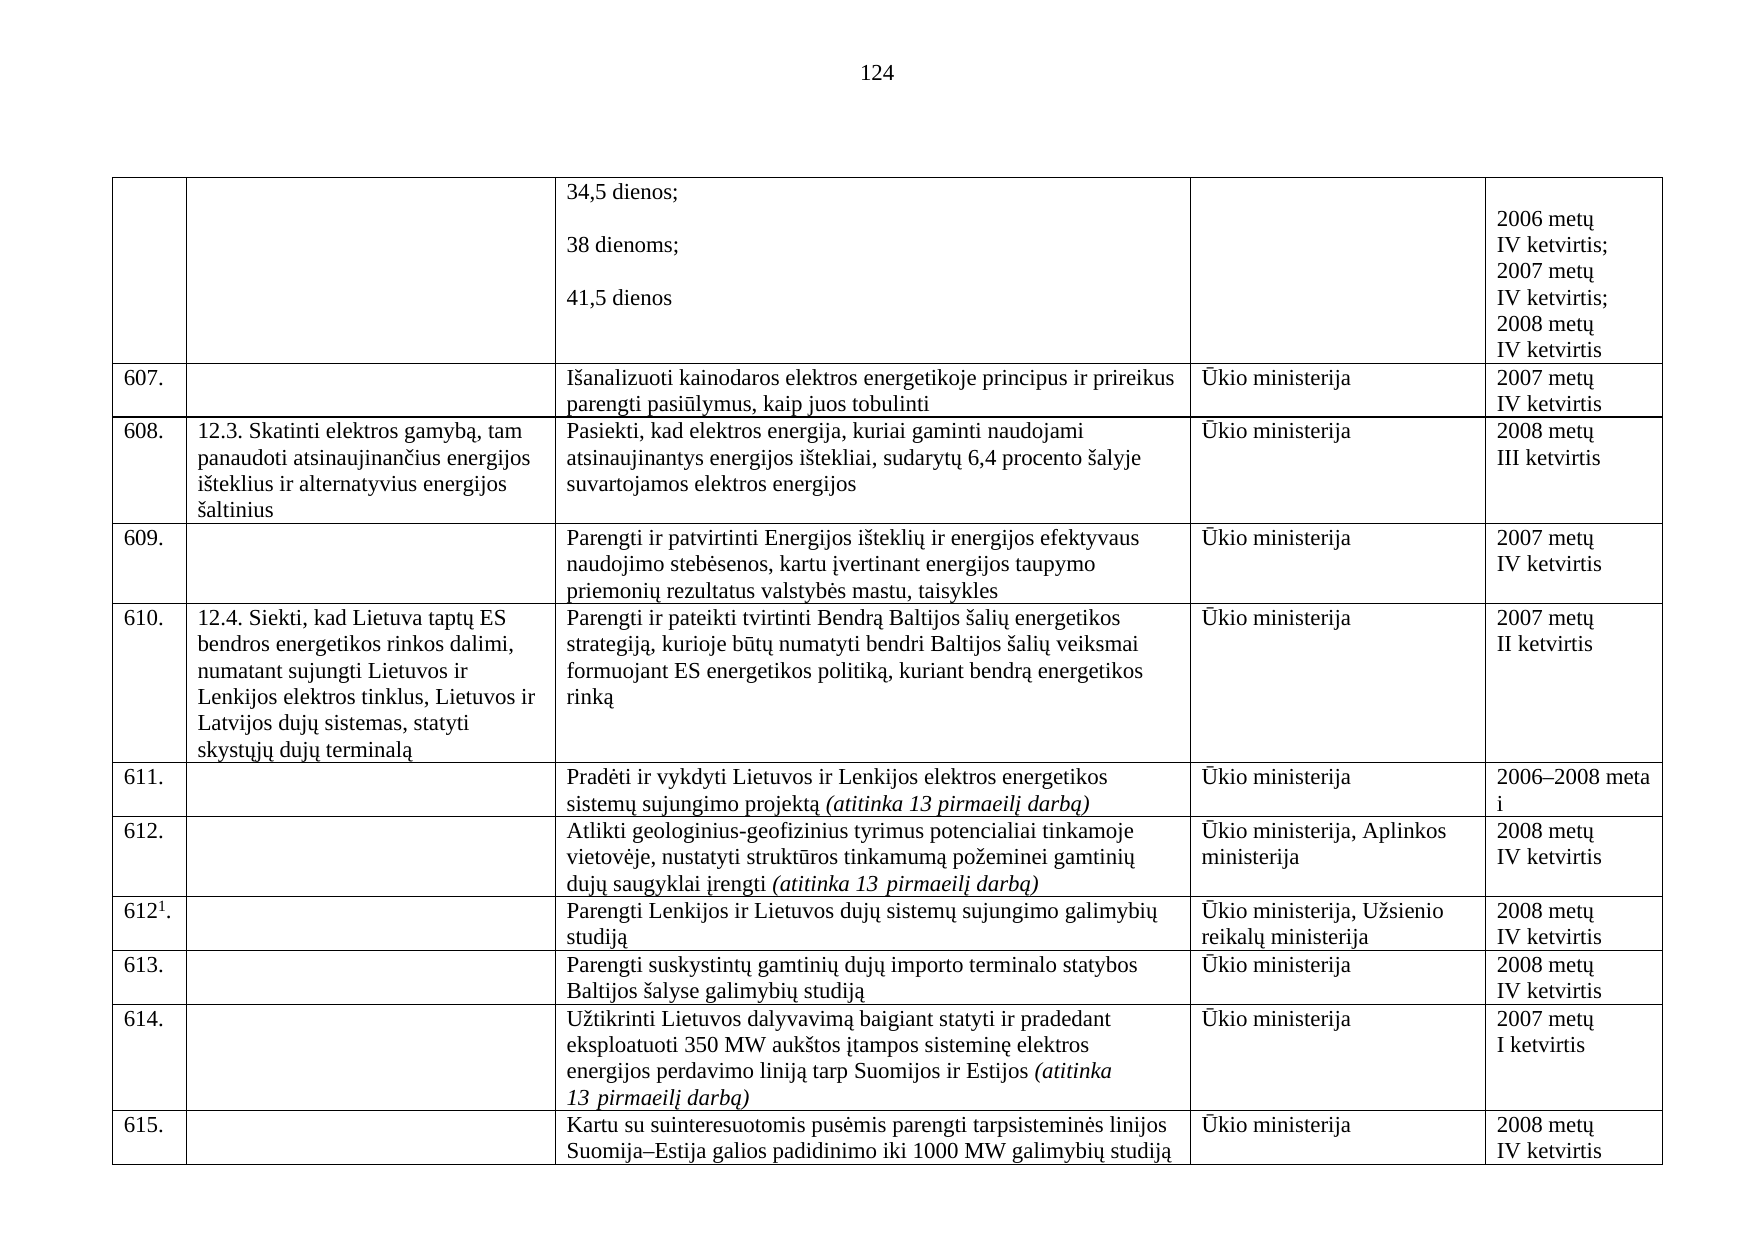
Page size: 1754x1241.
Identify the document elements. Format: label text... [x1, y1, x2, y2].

table_cell Parengti Lenkijos ir Lietuvos dujų sistemų sujungimo galimybių studiją [556, 897, 1190, 950]
table_cell 2008 metų IV ketvirtis [1486, 951, 1662, 1003]
table_cell 12.4. Siekti, kad Lietuva taptų ES bendros energetikos rinkos dalimi, numatant sujungti Lietuvos ir Lenkijos elektros tinklus, Lietuvos ir Latvijos dujų sistemas, statyti skystųjų dujų terminalą [187, 604, 555, 762]
table_cell 12.3. Skatinti elektros gamybą, tam panaudoti atsinaujinančius energijos išteklius ir alternatyvius energijos šaltinius [187, 418, 555, 523]
table_cell [187, 524, 555, 603]
table_cell 2008 metų III ketvirtis [1486, 418, 1662, 523]
table_cell 2007 metų II ketvirtis [1486, 604, 1662, 762]
table_cell [187, 763, 555, 816]
table_cell 6121. [113, 897, 186, 950]
table_cell 611. [113, 763, 186, 816]
table_cell Parengti suskystintų gamtinių dujų importo terminalo statybos Baltijos šalyse galimybių studiją [556, 951, 1190, 1003]
table_cell [187, 364, 555, 416]
table_cell Ūkio ministerija [1191, 1111, 1485, 1164]
table_cell Parengti ir patvirtinti Energijos išteklių ir energijos efektyvaus naudojimo stebėsenos, kartu įvertinant energijos taupymo priemonių rezultatus valstybės mastu, taisykles [556, 524, 1190, 603]
table_cell Ūkio ministerija, Aplinkos ministerija [1191, 817, 1485, 896]
table_cell [187, 178, 555, 363]
table_cell 34,5 dienos; 38 dienoms; 41,5 dienos [556, 178, 1190, 363]
table_cell [187, 897, 555, 950]
table_cell Parengti ir pateikti tvirtinti Bendrą Baltijos šalių energetikos strategiją, kurioje būtų numatyti bendri Baltijos šalių veiksmai formuojant ES energetikos politiką, kuriant bendrą energetikos rinką [556, 604, 1190, 762]
table_cell 2007 metų I ketvirtis [1486, 1005, 1662, 1110]
table_cell [113, 178, 186, 363]
table_cell 2007 metų IV ketvirtis [1486, 364, 1662, 416]
table_cell [187, 1005, 555, 1110]
table_cell 612. [113, 817, 186, 896]
table_cell 615. [113, 1111, 186, 1164]
table_cell Ūkio ministerija [1191, 418, 1485, 523]
table_cell Pasiekti, kad elektros energija, kuriai gaminti naudojami atsinaujinantys energijos ištekliai, sudarytų 6,4 procento šalyje suvartojamos elektros energijos [556, 418, 1190, 523]
table_cell Ūkio ministerija [1191, 524, 1485, 603]
table_cell 2006–2008 metai [1486, 763, 1662, 816]
table_cell [187, 1111, 555, 1164]
table_cell Ūkio ministerija [1191, 763, 1485, 816]
table_cell [1191, 178, 1485, 363]
table_cell 2008 metų IV ketvirtis [1486, 817, 1662, 896]
table_cell Išanalizuoti kainodaros elektros energetikoje principus ir prireikus parengti pasiūlymus, kaip juos tobulinti [556, 364, 1190, 416]
table_cell 613. [113, 951, 186, 1003]
table_cell 2008 metų IV ketvirtis [1486, 897, 1662, 950]
table_cell Ūkio ministerija [1191, 951, 1485, 1003]
table_cell Ūkio ministerija [1191, 604, 1485, 762]
table_cell Ūkio ministerija [1191, 1005, 1485, 1110]
table_cell [187, 817, 555, 896]
table_cell Kartu su suinteresuotomis pusėmis parengti tarpsisteminės linijos Suomija–Estija galios padidinimo iki 1000 MW galimybių studiją [556, 1111, 1190, 1164]
table_cell Ūkio ministerija [1191, 364, 1485, 416]
table_cell 2008 metų IV ketvirtis [1486, 1111, 1662, 1164]
table_cell Užtikrinti Lietuvos dalyvavimą baigiant statyti ir pradedant eksploatuoti 350 MW aukštos įtampos sisteminę elektros energijos perdavimo liniją tarp Suomijos ir Estijos (atitinka 13 pirmaeilį darbą) [556, 1005, 1190, 1110]
table_cell 607. [113, 364, 186, 416]
table_cell Ūkio ministerija, Užsienio reikalų ministerija [1191, 897, 1485, 950]
table_cell Atlikti geologinius-geofizinius tyrimus potencialiai tinkamoje vietovėje, nustatyti struktūros tinkamumą požeminei gamtinių dujų saugyklai įrengti (atitinka 13 pirmaeilį darbą) [556, 817, 1190, 896]
table_cell 2006 metų IV ketvirtis; 2007 metų IV ketvirtis; 2008 metų IV ketvirtis [1486, 178, 1662, 363]
table_cell Pradėti ir vykdyti Lietuvos ir Lenkijos elektros energetikos sistemų sujungimo projektą (atitinka 13 pirmaeilį darbą) [556, 763, 1190, 816]
table_cell 614. [113, 1005, 186, 1110]
table_cell 609. [113, 524, 186, 603]
table_cell [187, 951, 555, 1003]
table_cell 2007 metų IV ketvirtis [1486, 524, 1662, 603]
table_cell 608. [113, 418, 186, 523]
table_cell 610. [113, 604, 186, 762]
